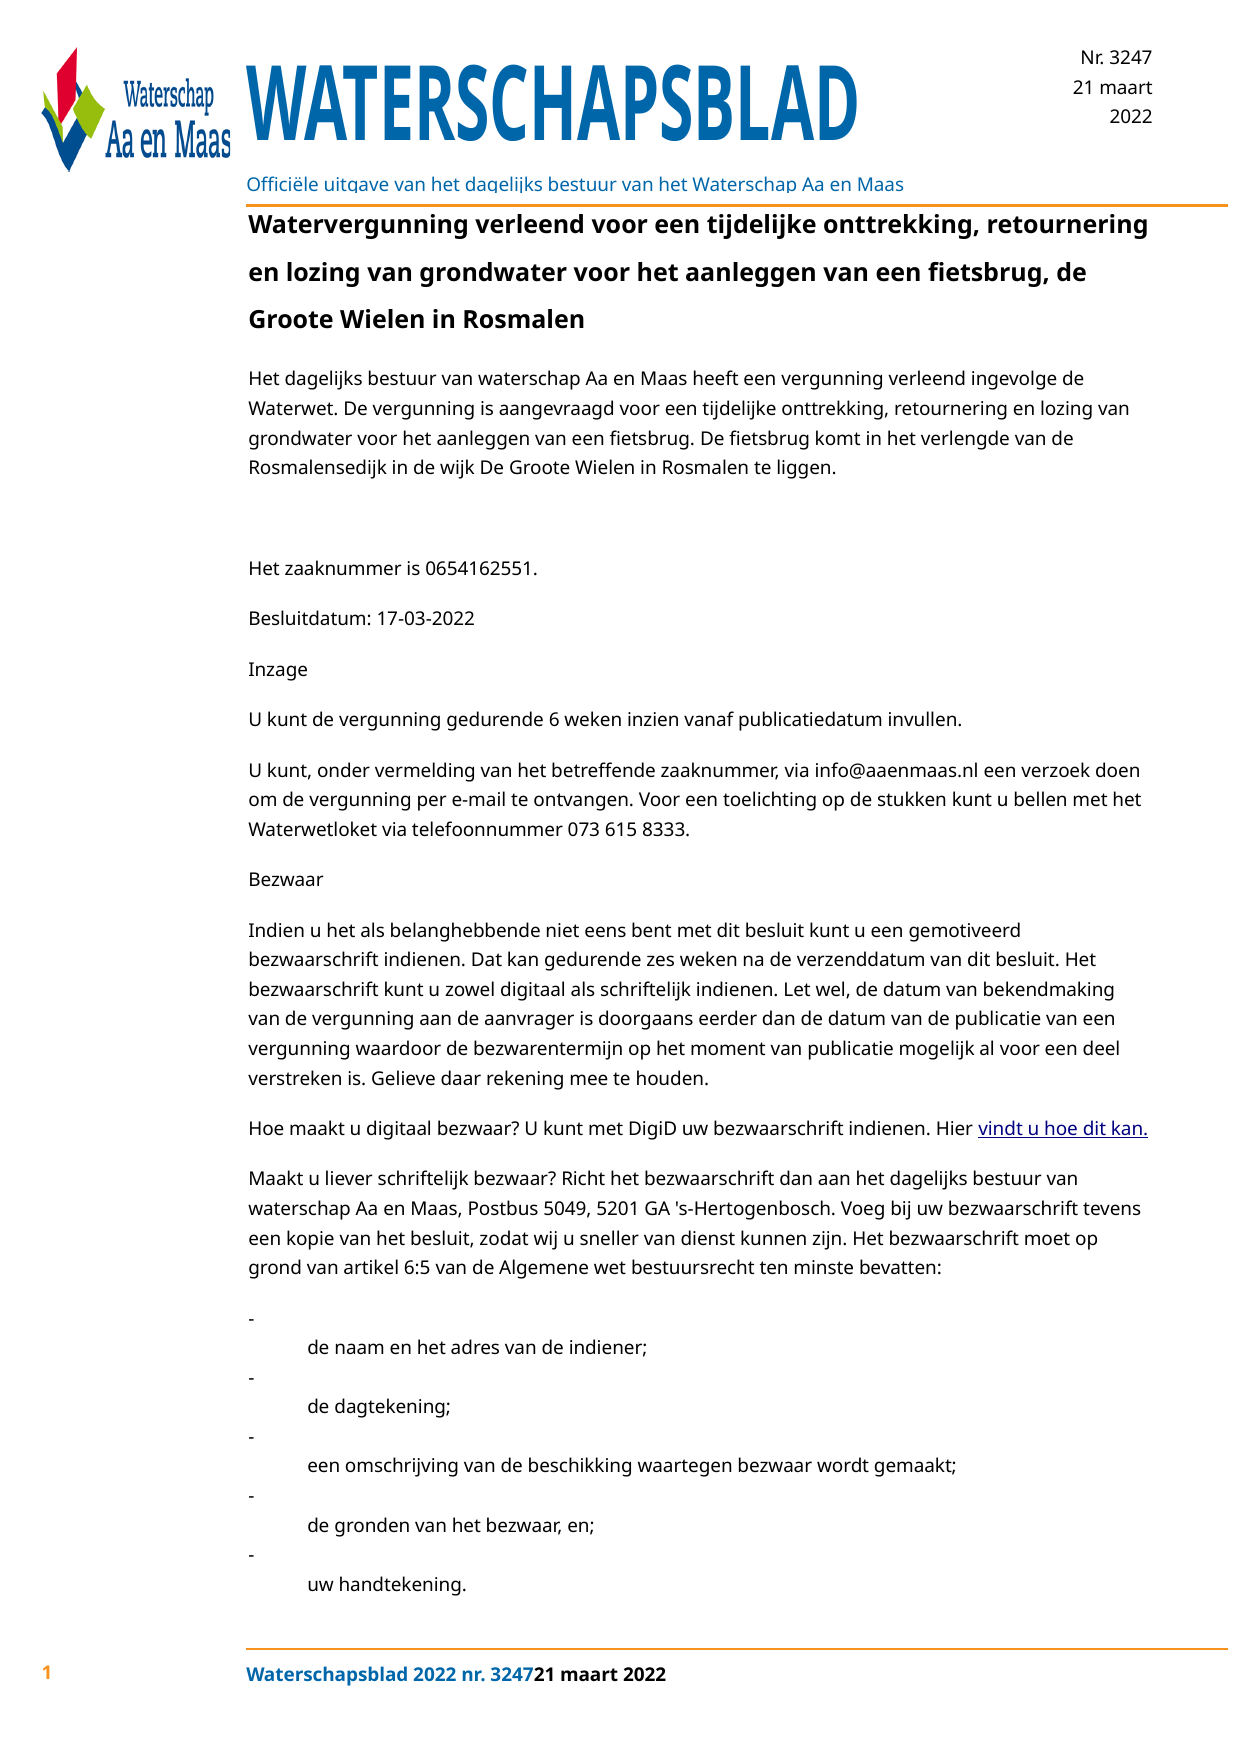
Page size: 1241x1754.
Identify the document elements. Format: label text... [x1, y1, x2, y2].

picture [41, 47, 231, 172]
list de naam en het adres van de indiener; [248, 1334, 1152, 1360]
text Inzage [248, 656, 1152, 682]
text Besluitdatum: 17-03-2022 [248, 606, 1152, 631]
text Het zaaknummer is 0654162551. [248, 555, 1152, 581]
text Het dagelijks bestuur van waterschap Aa en Maas heeft een vergunning verleend ingevolge de Waterwet. De vergunning is aangevraagd voor een tijdelijke onttrekking, retournering en lozing van grondwater voor het aanleggen van een fietsbrug. De fietsbrug komt in het verlengde van de Rosmalensedijk in de wijk De Groote Wielen in Rosmalen te liggen. [248, 366, 1152, 480]
text Watervergunning verleend voor een tijdelijke onttrekking, retournering en lozing van grondwater voor het aanleggen van een fietsbrug, de Groote Wielen in Rosmalen [248, 207, 1152, 336]
list uw handtekening. [248, 1571, 1152, 1597]
text Bezwaar [248, 866, 1152, 892]
text Maakt u liever schriftelijk bezwaar? Richt het bezwaarschrift dan aan het dagelijks bestuur van waterschap Aa en Maas, Postbus 5049, 5201 GA 's-Hertogenbosch. Voeg bij uw bezwaarschrift tevens een kopie van het besluit, zodat wij u sneller van dienst kunnen zijn. Het bezwaarschrift moet op grond van artikel 6:5 van de Algemene wet bestuursrecht ten minste bevatten: [248, 1166, 1152, 1280]
text U kunt de vergunning gedurende 6 weken inzien vanaf publicatiedatum invullen. [248, 706, 1152, 732]
text U kunt, onder vermelding van het betreffende zaaknummer, via info@aaenmaas.nl een verzoek doen om de vergunning per e-mail te ontvangen. Voor een toelichting op de stukken kunt u bellen met het Waterwetloket via telefoonnummer 073 615 8333. [248, 757, 1152, 842]
text Hoe maakt u digitaal bezwaar? U kunt met DigiD uw bezwaarschrift indienen. Hier vindt u hoe dit kan. [248, 1115, 1152, 1141]
text Indien u het als belanghebbende niet eens bent met dit besluit kunt u een gemotiveerd bezwaarschrift indienen. Dat kan gedurende zes weken na de verzenddatum van dit besluit. Het bezwaarschrift kunt u zowel digitaal als schriftelijk indienen. Let wel, de datum van bekendmaking van de vergunning aan de aanvrager is doorgaans eerder dan de datum van de publicatie van een vergunning waardoor de bezwarentermijn op het moment van publicatie mogelijk al voor een deel verstreken is. Gelieve daar rekening mee te houden. [248, 917, 1152, 1090]
list de gronden van het bezwaar, en; [248, 1512, 1152, 1537]
list de dagtekening; [248, 1393, 1152, 1419]
list een omschrijving van de beschikking waartegen bezwaar wordt gemaakt; [248, 1453, 1152, 1478]
